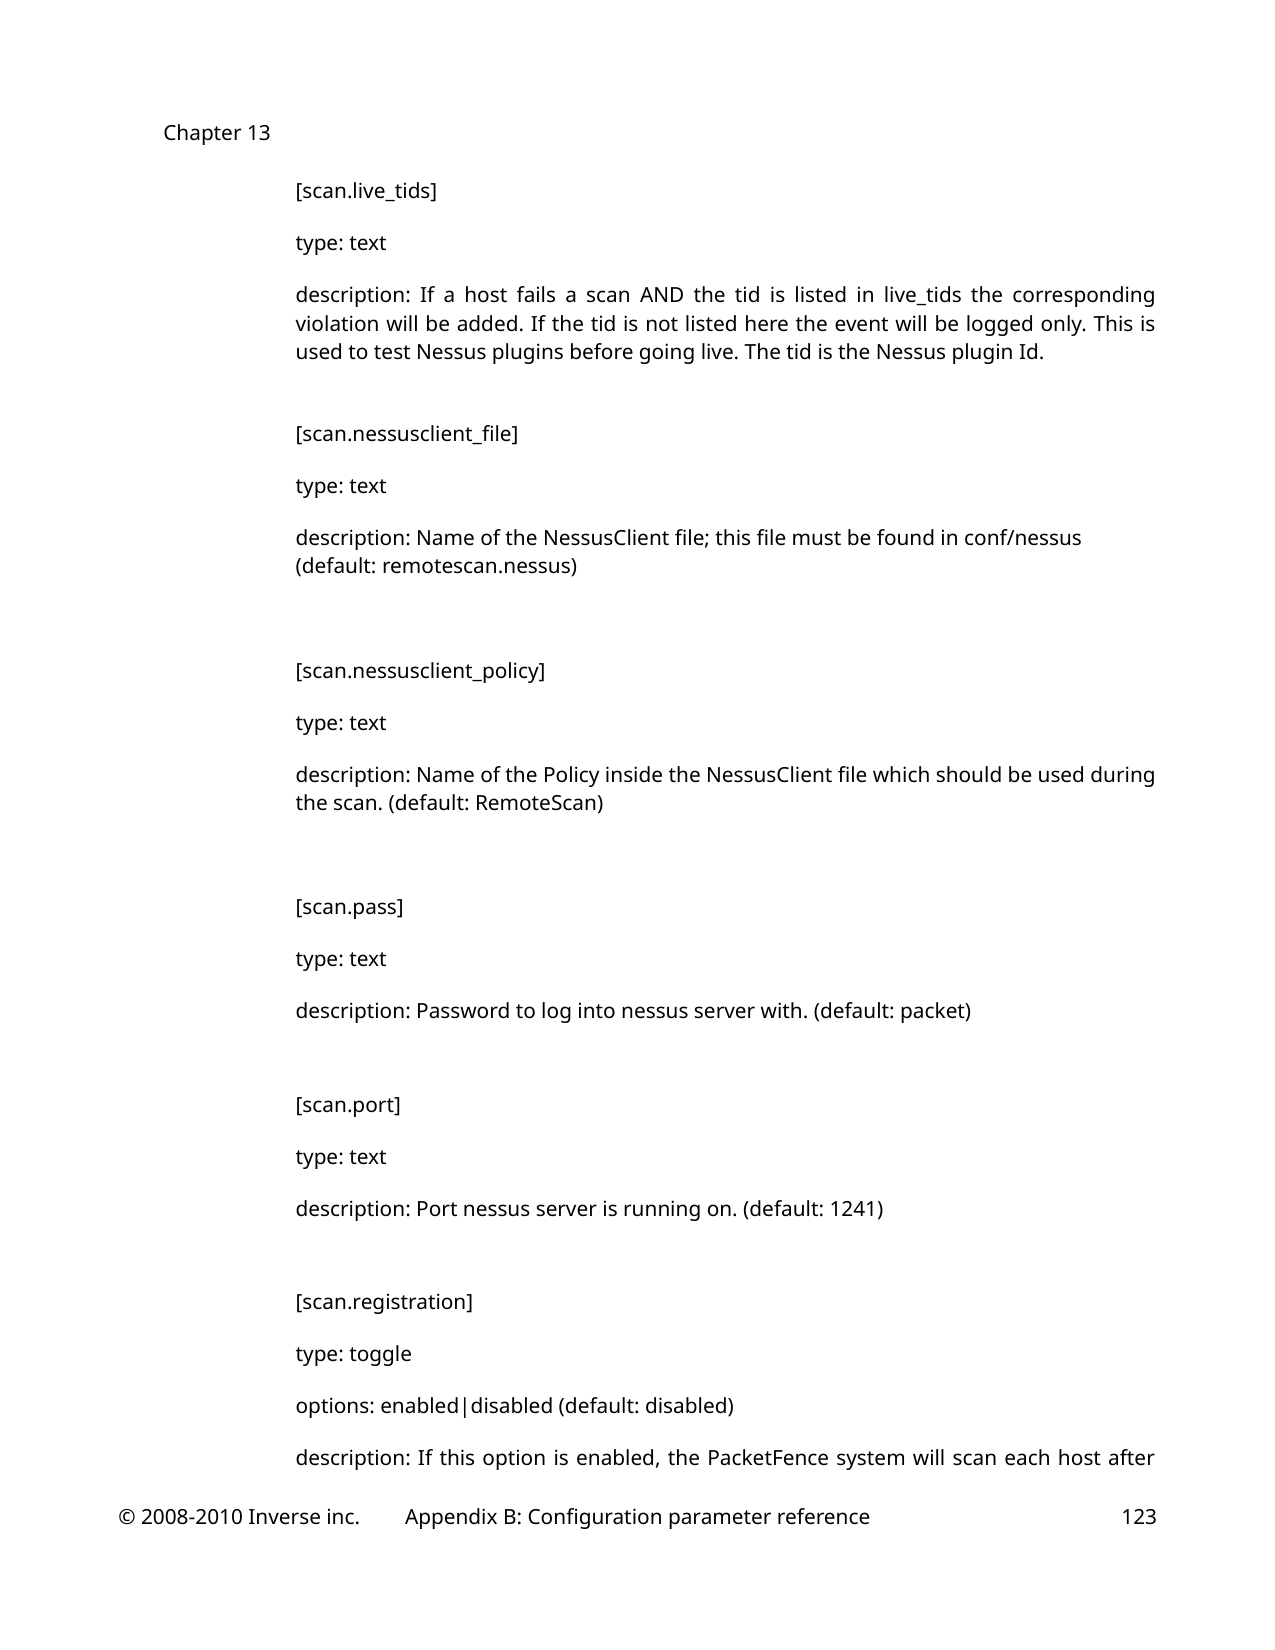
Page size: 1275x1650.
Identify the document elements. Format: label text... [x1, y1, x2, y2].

text type: toggle [295, 1339, 1157, 1367]
text [scan.live_tids] [295, 176, 1157, 204]
text [scan.port] [295, 1090, 1157, 1118]
text [scan.nessusclient_policy] [295, 656, 1157, 684]
text options: enabled|disabled (default: disabled) [295, 1391, 1157, 1419]
text type: text [295, 944, 1157, 973]
text description: If this option is enabled, the PacketFence system will scan each host after [295, 1443, 1157, 1472]
text type: text [295, 471, 1157, 499]
text type: text [295, 1142, 1157, 1170]
text description: If a host fails a scan AND the tid is listed in live_tids the corresponding violation will be added. If the tid is not listed here the event will be logged only. This is used to test Nessus plugins before going live. The tid is the Nessus plugin Id. [295, 280, 1157, 366]
text description: Name of the NessusClient file; this file must be found in conf/nessus (default: remotescan.nessus) [295, 523, 1157, 580]
text [scan.registration] [295, 1287, 1157, 1315]
text [scan.nessusclient_file] [295, 419, 1157, 447]
text type: text [295, 708, 1157, 736]
text [scan.pass] [295, 892, 1157, 921]
text type: text [295, 228, 1157, 257]
text description: Name of the Policy inside the NessusClient file which should be used during the scan. (default: RemoteScan) [295, 760, 1157, 817]
text description: Port nessus server is running on. (default: 1241) [295, 1194, 1157, 1222]
text description: Password to log into nessus server with. (default: packet) [295, 997, 1157, 1025]
